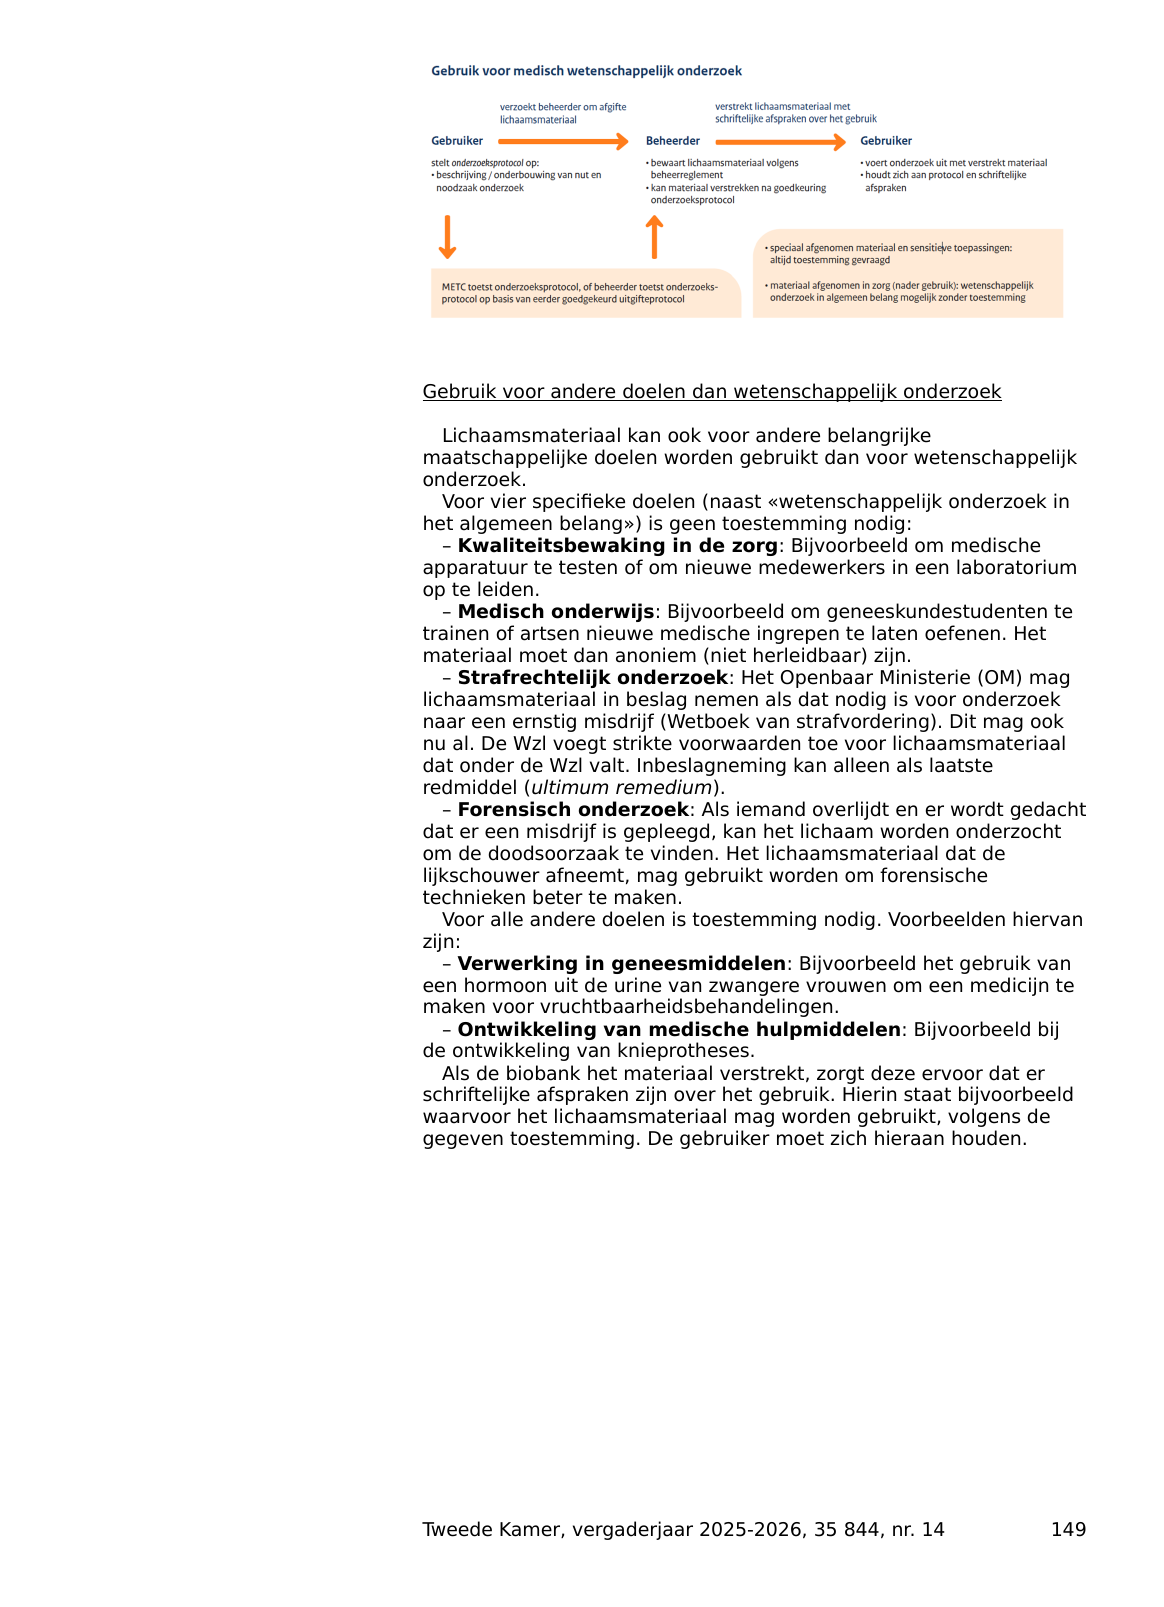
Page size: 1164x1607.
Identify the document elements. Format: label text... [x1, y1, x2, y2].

text Lichaamsmateriaal kan ook voor andere belangrijke maatschappelijke doelen worden gebruikt dan voor wetenschappelijk onderzoek. [422, 425, 1087, 491]
text – Forensisch onderzoek: Als iemand overlijdt en er wordt gedacht dat er een misdrijf is gepleegd, kan het lichaam worden onderzocht om de doodsoorzaak te vinden. Het lichaamsmateriaal dat de lijkschouwer afneemt, mag gebruikt worden om forensische technieken beter te maken. [422, 799, 1087, 908]
subtitle Gebruik voor andere doelen dan wetenschappelijk onderzoek [422, 381, 1087, 403]
text – Strafrechtelijk onderzoek: Het Openbaar Ministerie (OM) mag lichaamsmateriaal in beslag nemen als dat nodig is voor onderzoek naar een ernstig misdrijf (Wetboek van strafvordering). Dit mag ook nu al. De Wzl voegt strikte voorwaarden toe voor lichaamsmateriaal dat onder de Wzl valt. Inbeslagneming kan alleen als laatste redmiddel (ultimum remedium). [422, 667, 1087, 799]
text – Verwerking in geneesmiddelen: Bijvoorbeeld het gebruik van een hormoon uit de urine van zwangere vrouwen om een medicijn te maken voor vruchtbaarheidsbehandelingen. [422, 952, 1087, 1018]
text Als de biobank het materiaal verstrekt, zorgt deze ervoor dat er schriftelijke afspraken zijn over het gebruik. Hierin staat bijvoorbeeld waarvoor het lichaamsmateriaal mag worden gebruikt, volgens de gegeven toestemming. De gebruiker moet zich hieraan houden. [422, 1062, 1087, 1150]
text – Ontwikkeling van medische hulpmiddelen: Bijvoorbeeld bij de ontwikkeling van knieprotheses. [422, 1018, 1087, 1062]
text – Kwaliteitsbewaking in de zorg: Bijvoorbeeld om medische apparatuur te testen of om nieuwe medewerkers in een laboratorium op te leiden. [422, 535, 1087, 601]
text – Medisch onderwijs: Bijvoorbeeld om geneeskundestudenten te trainen of artsen nieuwe medische ingrepen te laten oefenen. Het materiaal moet dan anoniem (niet herleidbaar) zijn. [422, 601, 1087, 667]
text Voor vier specifieke doelen (naast «wetenschappelijk onderzoek in het algemeen belang») is geen toestemming nodig: [422, 491, 1087, 535]
text Voor alle andere doelen is toestemming nodig. Voorbeelden hiervan zijn: [422, 908, 1087, 952]
picture [422, 59, 1072, 337]
